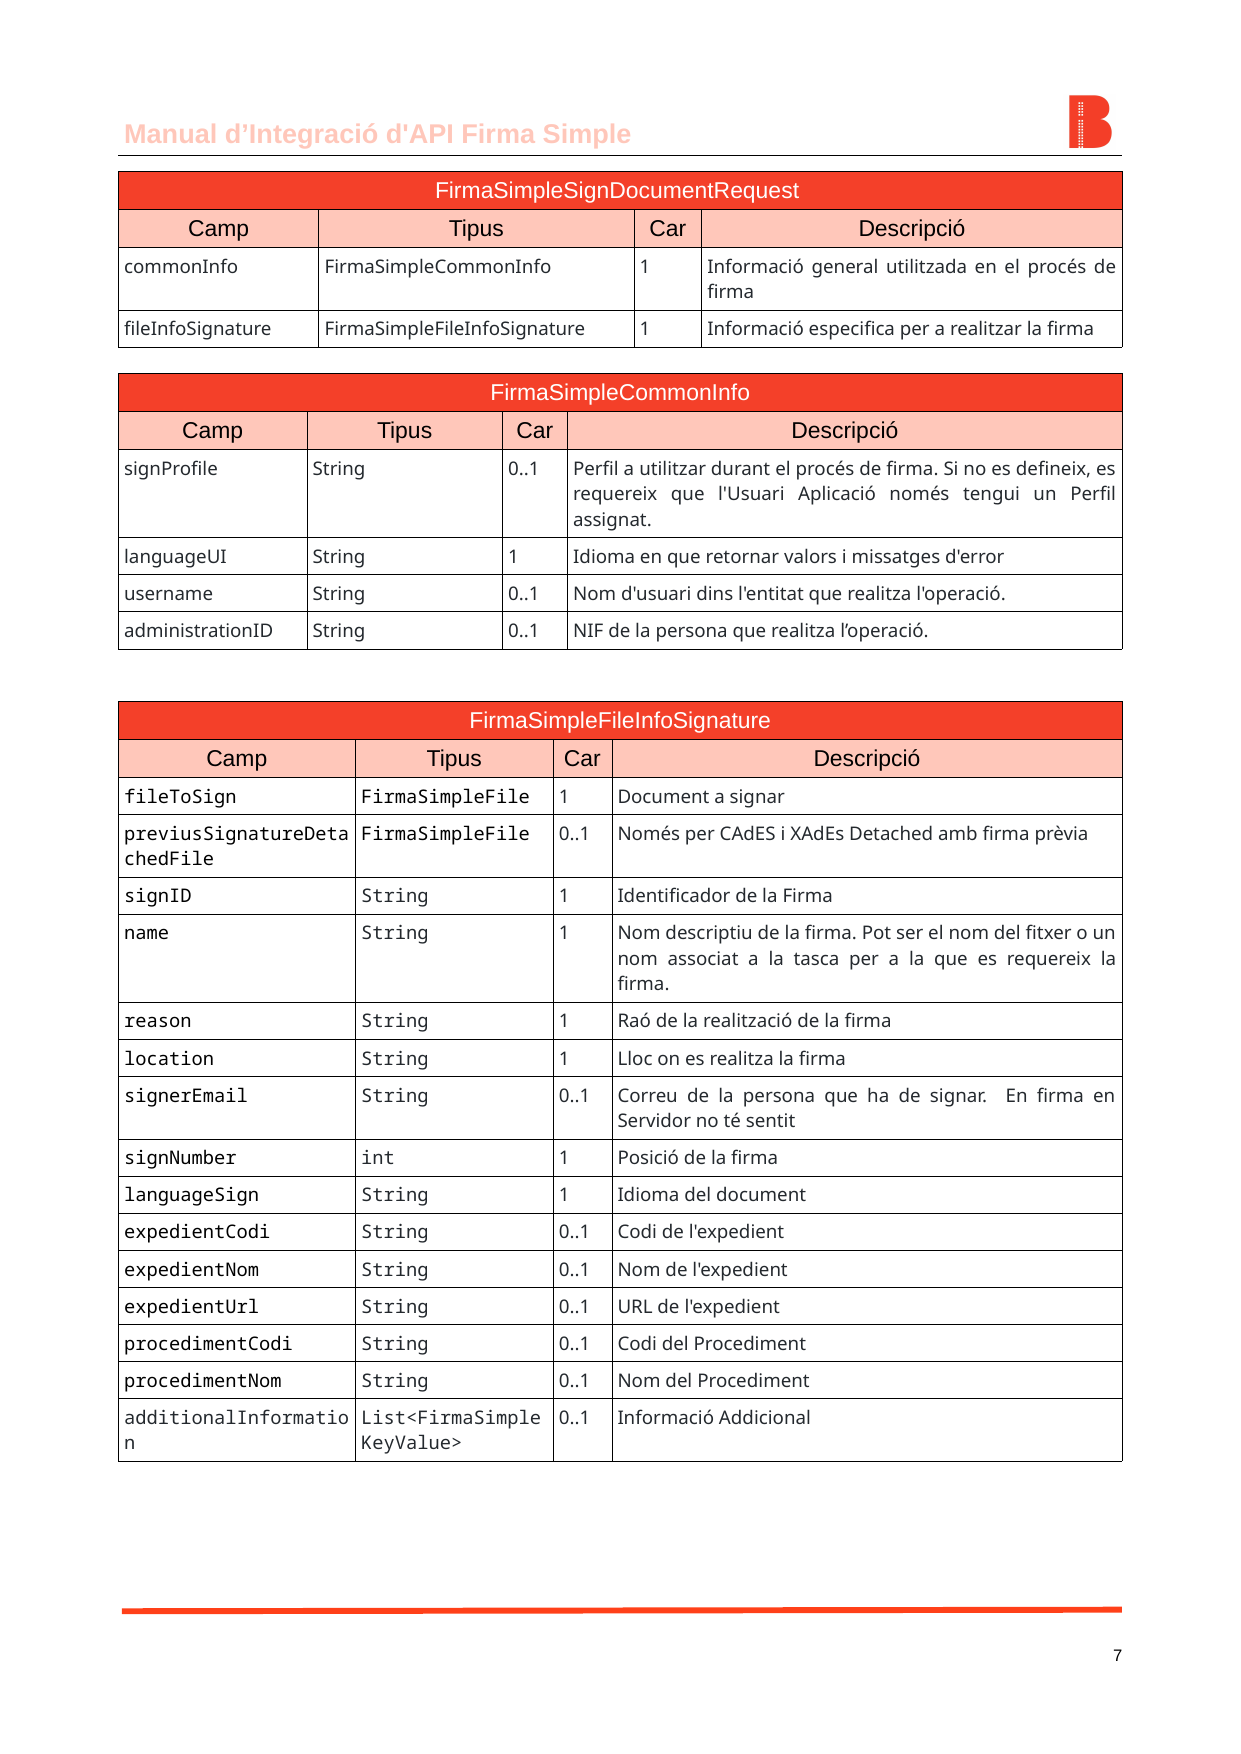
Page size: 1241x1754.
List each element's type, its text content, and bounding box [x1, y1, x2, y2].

table_cell String [308, 538, 502, 574]
table_cell procedimentCodi [119, 1325, 355, 1361]
table_cell String [356, 1177, 553, 1213]
table_cell Car [554, 740, 612, 777]
table_cell String [308, 575, 502, 611]
table_cell String [356, 1251, 553, 1287]
table_cell 0..1 [503, 612, 567, 648]
table_cell 0..1 [554, 1325, 612, 1361]
table_cell previusSignatureDetachedFile [119, 815, 355, 877]
table_cell String [356, 1288, 553, 1324]
table_cell 0..1 [554, 815, 612, 877]
table_cell 1 [635, 311, 701, 347]
table_cell signProfile [119, 450, 307, 537]
table_cell Nom de l'expedient [613, 1251, 1122, 1287]
table_cell String [356, 1040, 553, 1076]
table_cell Lloc on es realitza la firma [613, 1040, 1122, 1076]
table_header FirmaSimpleSignDocumentRequest [119, 172, 1122, 209]
table_cell reason [119, 1003, 355, 1039]
table_cell String [356, 915, 553, 1002]
table_cell Identificador de la Firma [613, 878, 1122, 914]
table_cell Camp [119, 740, 355, 777]
table_cell Camp [119, 412, 307, 449]
table_cell Idioma en que retornar valors i missatges d'error [568, 538, 1122, 574]
table_cell int [356, 1140, 553, 1176]
table_cell String [356, 1003, 553, 1039]
table_cell languageUI [119, 538, 307, 574]
table_cell location [119, 1040, 355, 1076]
table_cell additionalInformation [119, 1399, 355, 1461]
table_cell Tipus [356, 740, 553, 777]
table_cell Perfil a utilitzar durant el procés de firma. Si no es defineix, es requereix que l'Usuari Aplicació només tengui un Perfil assignat. [568, 450, 1122, 537]
table_cell 1 [503, 538, 567, 574]
table_cell username [119, 575, 307, 611]
table_cell commonInfo [119, 248, 318, 310]
table_cell Tipus [308, 412, 502, 449]
picture [1063, 94, 1117, 150]
table_cell procedimentNom [119, 1362, 355, 1398]
table_cell Nom d'usuari dins l'entitat que realitza l'operació. [568, 575, 1122, 611]
table_cell String [356, 1362, 553, 1398]
table_cell Descripció [568, 412, 1122, 449]
table_cell 1 [554, 1140, 612, 1176]
table_cell Raó de la realització de la firma [613, 1003, 1122, 1039]
table_cell String [356, 1214, 553, 1250]
table_cell Tipus [319, 210, 634, 247]
table_cell FirmaSimpleFile [356, 778, 553, 814]
table_cell FirmaSimpleFileInfoSignature [319, 311, 634, 347]
table_cell String [308, 612, 502, 648]
table_cell Car [635, 210, 701, 247]
table_cell expedientCodi [119, 1214, 355, 1250]
table_cell FirmaSimpleFile [356, 815, 553, 877]
table_cell 0..1 [554, 1214, 612, 1250]
table_cell Nom descriptiu de la firma. Pot ser el nom del fitxer o un nom associat a la tasca per a la que es requereix la firma. [613, 915, 1122, 1002]
table_cell Document a signar [613, 778, 1122, 814]
table_cell 0..1 [503, 575, 567, 611]
table_cell Informació especifica per a realitzar la firma [702, 311, 1122, 347]
table_cell Descripció [702, 210, 1122, 247]
table_cell Codi del Procediment [613, 1325, 1122, 1361]
table_cell Descripció [613, 740, 1122, 777]
table_header FirmaSimpleFileInfoSignature [119, 702, 1122, 739]
table_cell Correu de la persona que ha de signar. En firma en Servidor no té sentit [613, 1077, 1122, 1139]
table_cell 1 [554, 1177, 612, 1213]
table_cell 0..1 [554, 1399, 612, 1461]
table_cell 1 [554, 915, 612, 1002]
table_cell String [356, 1077, 553, 1139]
table_cell 1 [635, 248, 701, 310]
table_cell String [356, 878, 553, 914]
table_cell Idioma del document [613, 1177, 1122, 1213]
table_cell String [308, 450, 502, 537]
table_cell URL de l'expedient [613, 1288, 1122, 1324]
table_cell Només per CAdES i XAdEs Detached amb firma prèvia [613, 815, 1122, 877]
table_cell 0..1 [554, 1362, 612, 1398]
table_cell FirmaSimpleCommonInfo [319, 248, 634, 310]
table_cell Codi de l'expedient [613, 1214, 1122, 1250]
table_header FirmaSimpleCommonInfo [119, 374, 1122, 411]
table_cell Posició de la firma [613, 1140, 1122, 1176]
table_cell Informació Addicional [613, 1399, 1122, 1461]
table_cell expedientNom [119, 1251, 355, 1287]
table_cell 0..1 [503, 450, 567, 537]
table_cell 1 [554, 1040, 612, 1076]
table_cell Nom del Procediment [613, 1362, 1122, 1398]
table_cell List<FirmaSimpleKeyValue> [356, 1399, 553, 1461]
table_cell 1 [554, 778, 612, 814]
table_cell 1 [554, 878, 612, 914]
table_cell Car [503, 412, 567, 449]
table_cell name [119, 915, 355, 1002]
table_cell signNumber [119, 1140, 355, 1176]
table_cell 1 [554, 1003, 612, 1039]
table_cell Camp [119, 210, 318, 247]
table_cell signID [119, 878, 355, 914]
table_cell 0..1 [554, 1288, 612, 1324]
table_cell fileToSign [119, 778, 355, 814]
table_cell administrationID [119, 612, 307, 648]
table_cell languageSign [119, 1177, 355, 1213]
table_cell String [356, 1325, 553, 1361]
table_cell 0..1 [554, 1077, 612, 1139]
table_cell Informació general utilitzada en el procés de firma [702, 248, 1122, 310]
table_cell signerEmail [119, 1077, 355, 1139]
table_cell expedientUrl [119, 1288, 355, 1324]
table_cell fileInfoSignature [119, 311, 318, 347]
table_cell NIF de la persona que realitza l’operació. [568, 612, 1122, 648]
table_cell 0..1 [554, 1251, 612, 1287]
